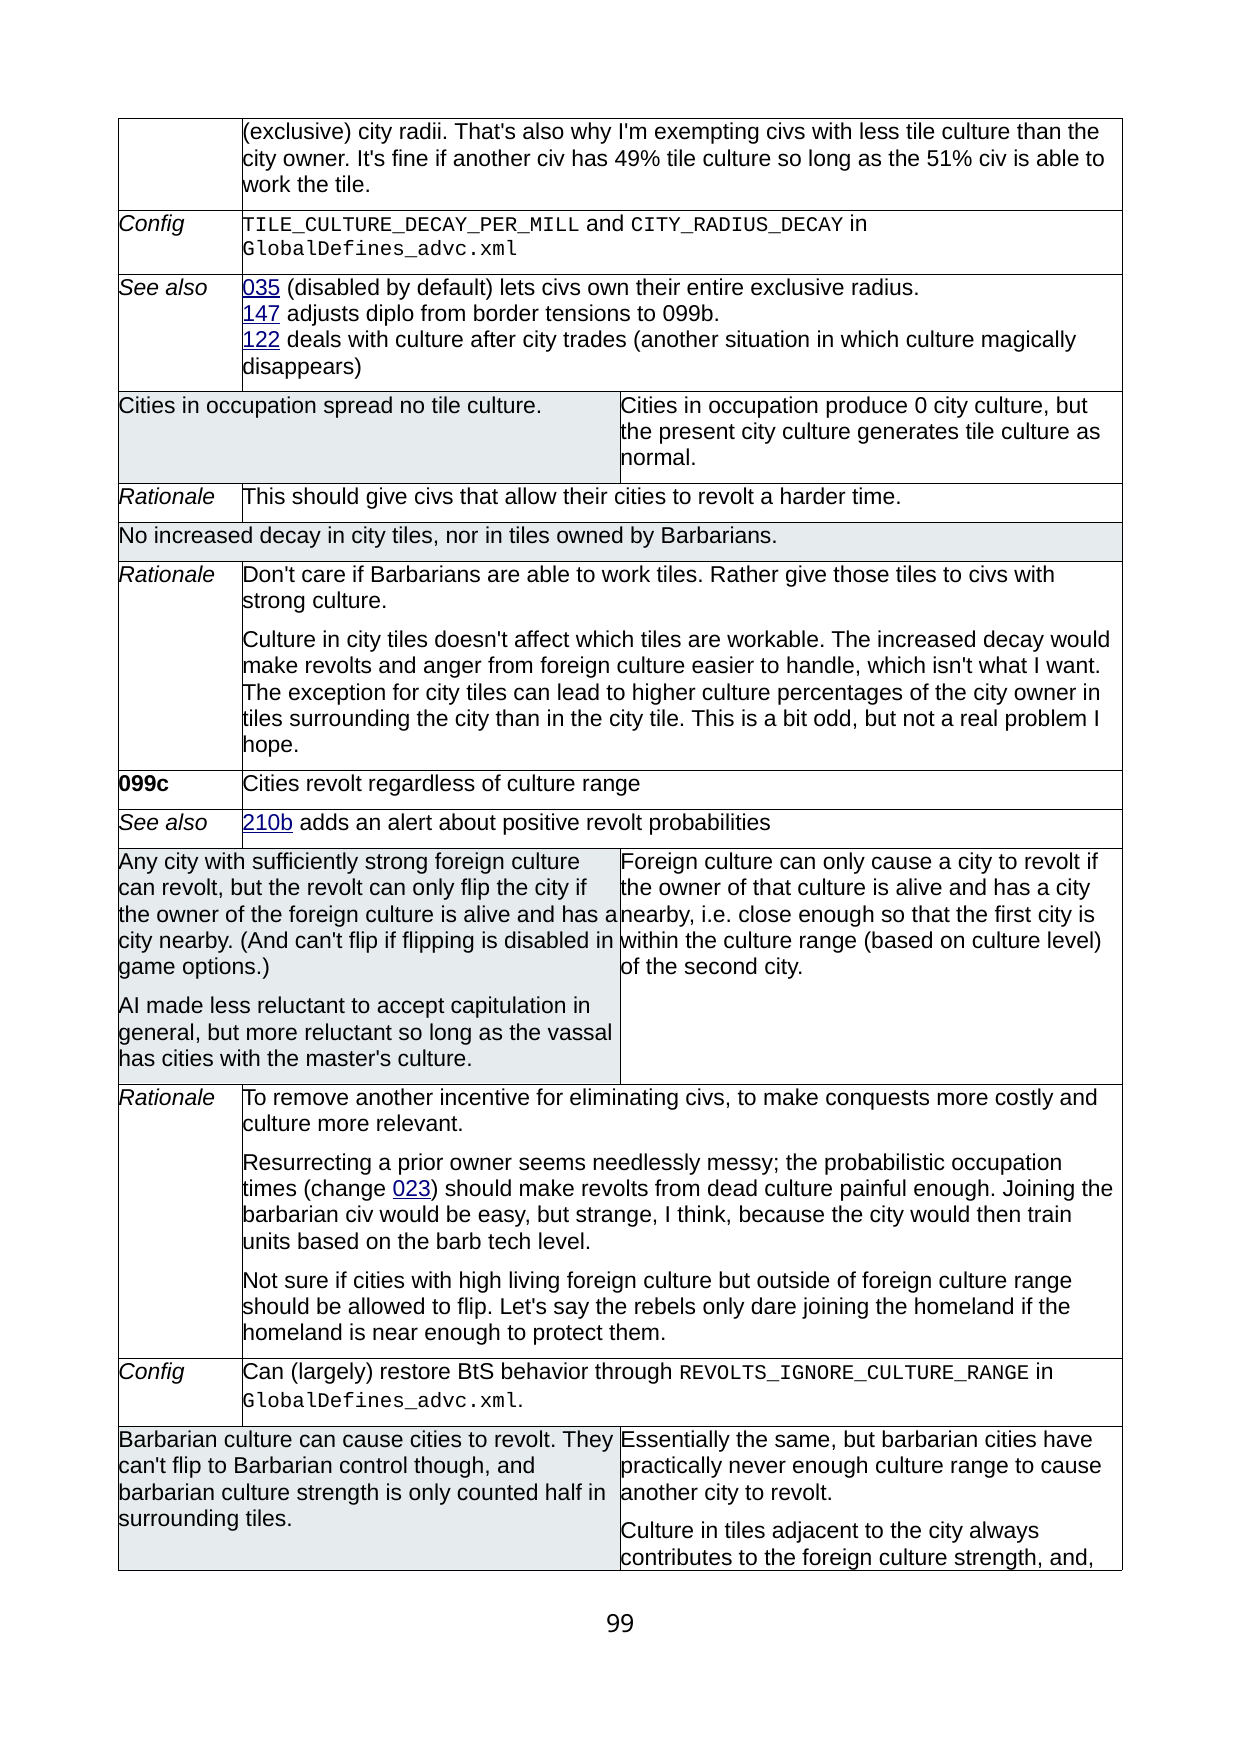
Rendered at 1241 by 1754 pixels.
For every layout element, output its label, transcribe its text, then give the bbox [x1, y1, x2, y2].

table_cell No increased decay in city tiles, nor in tiles owned by Barbarians. [119, 523, 1122, 561]
table_cell Any city with sufficiently strong foreign culture can revolt, but the revolt can only flip the city if the owner of the foreign culture is alive and has a city nearby. (And can't flip if flipping is disabled in game options.) AI made less reluctant to accept capitulation in general, but more reluctant so long as the vassal has cities with the master's culture. [119, 849, 620, 1083]
table_cell See also [119, 275, 242, 391]
table_cell This should give civs that allow their cities to revolt a harder time. [243, 484, 1122, 522]
table_cell Barbarian culture can cause cities to revolt. They can't flip to Barbarian control though, and barbarian culture strength is only counted half in surrounding tiles. [119, 1427, 620, 1570]
table_cell Cities in occupation produce 0 city culture, but the present city culture generates tile culture as normal. [621, 392, 1122, 483]
table_cell [119, 119, 242, 210]
table_cell 035 (disabled by default) lets civs own their entire exclusive radius. 147 adjusts diplo from border tensions to 099b. 122 deals with culture after city trades (another situation in which culture magically disappears) [243, 275, 1122, 391]
table_cell Rationale [119, 562, 242, 770]
table_cell See also [119, 810, 242, 848]
table_cell Config [119, 211, 242, 273]
table_cell Cities in occupation spread no tile culture. [119, 392, 620, 483]
table_cell 099c [119, 771, 242, 809]
table_cell 210b adds an alert about positive revolt probabilities [243, 810, 1122, 848]
table_cell Rationale [119, 484, 242, 522]
table_cell Rationale [119, 1085, 242, 1358]
table_cell TILE_CULTURE_DECAY_PER_MILL and CITY_RADIUS_DECAY in GlobalDefines_advc.xml [243, 211, 1122, 273]
table_cell To remove another incentive for eliminating civs, to make conquests more costly and culture more relevant. Resurrecting a prior owner seems needlessly messy; the probabilistic occupation times (change 023) should make revolts from dead culture painful enough. Joining the barbarian civ would be easy, but strange, I think, because the city would then train units based on the barb tech level. Not sure if cities with high living foreign culture but outside of foreign culture range should be allowed to flip. Let's say the rebels only dare joining the homeland if the homeland is near enough to protect them. [243, 1085, 1122, 1358]
table_cell Essentially the same, but barbarian cities have practically never enough culture range to cause another city to revolt. Culture in tiles adjacent to the city always contributes to the foreign culture strength, and, [621, 1427, 1122, 1570]
table_cell (exclusive) city radii. That's also why I'm exempting civs with less tile culture than the city owner. It's fine if another civ has 49% tile culture so long as the 51% civ is able to work the tile. [243, 119, 1122, 210]
table_cell Foreign culture can only cause a city to revolt if the owner of that culture is alive and has a city nearby, i.e. close enough so that the first city is within the culture range (based on culture level) of the second city. [621, 849, 1122, 1083]
table_cell Can (largely) restore BtS behavior through REVOLTS_IGNORE_CULTURE_RANGE in GlobalDefines_advc.xml. [243, 1359, 1122, 1426]
table_cell Cities revolt regardless of culture range [243, 771, 1122, 809]
table_cell Config [119, 1359, 242, 1426]
table_cell Don't care if Barbarians are able to work tiles. Rather give those tiles to civs with strong culture. Culture in city tiles doesn't affect which tiles are workable. The increased decay would make revolts and anger from foreign culture easier to handle, which isn't what I want. The exception for city tiles can lead to higher culture percentages of the city owner in tiles surrounding the city than in the city tile. This is a bit odd, but not a real problem I hope. [243, 562, 1122, 770]
